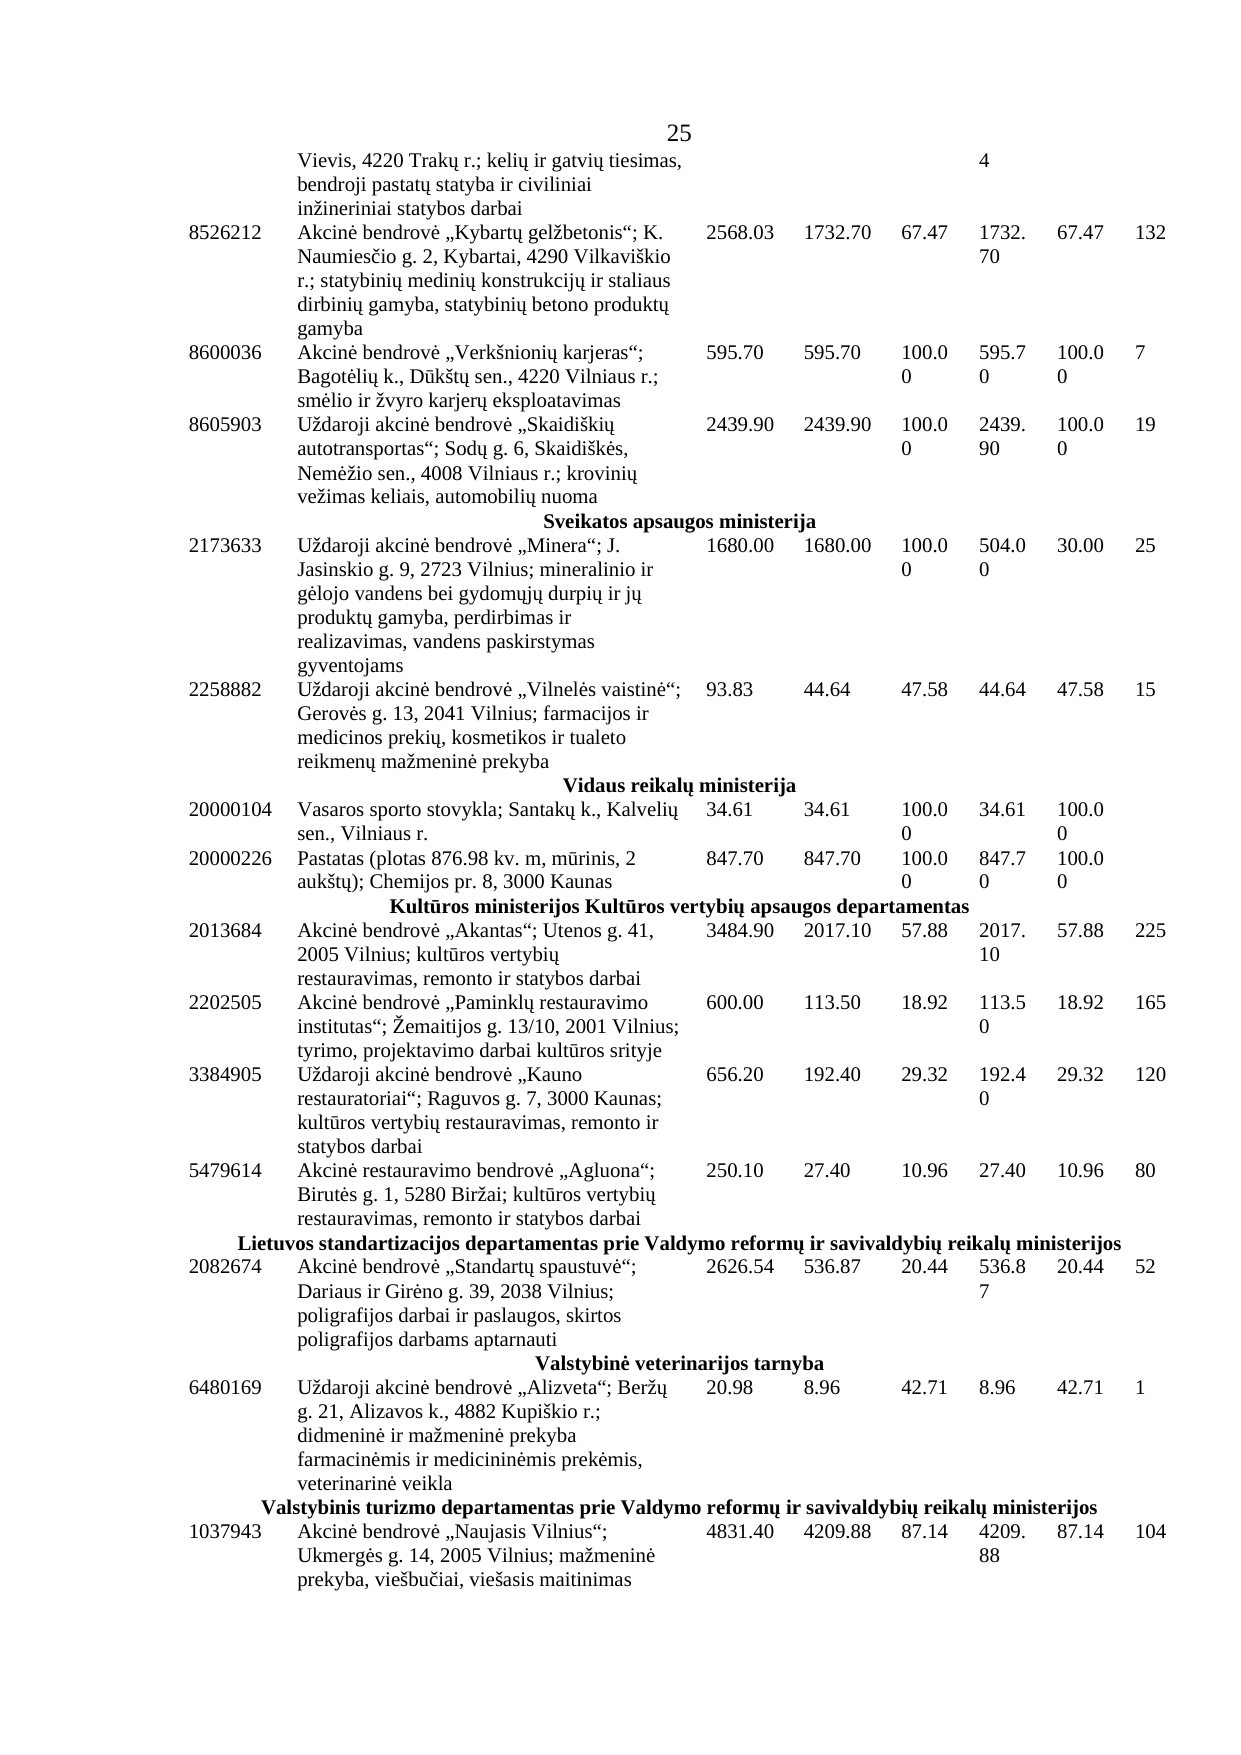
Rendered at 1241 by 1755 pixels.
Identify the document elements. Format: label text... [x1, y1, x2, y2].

table_cell 3484.90 [695, 918, 792, 990]
table_cell [1124, 148, 1182, 220]
table_cell 2082674 [177, 1255, 286, 1351]
table_cell 192.40 [968, 1062, 1046, 1158]
table_cell 4 [968, 148, 1046, 220]
table_cell [890, 148, 968, 220]
table_cell 1037943 [177, 1519, 286, 1591]
table_cell 2439.90 [695, 412, 792, 508]
table_cell 100.00 [1046, 340, 1123, 412]
table_cell Kultūros ministerijos Kultūros vertybių apsaugos departamentas [177, 894, 1182, 918]
table_cell 10.96 [1046, 1158, 1123, 1230]
table_cell 27.40 [792, 1158, 890, 1230]
table_cell Uždaroji akcinė bendrovė „Minera“; J. Jasinskio g. 9, 2723 Vilnius; mineralinio ir gėlojo vandens bei gydomųjų durpių ir jų produktų gamyba, perdirbimas ir realizavimas, vandens paskirstymas gyventojams [286, 533, 695, 677]
table_cell Lietuvos standartizacijos departamentas prie Valdymo reformų ir savivaldybių reikalų ministerijos [177, 1230, 1182, 1254]
table_cell 2568.03 [695, 220, 792, 340]
table_cell [1124, 797, 1182, 845]
table_cell 192.40 [792, 1062, 890, 1158]
table_cell 120 [1124, 1062, 1182, 1158]
table_cell 2439.90 [792, 412, 890, 508]
table_cell Uždaroji akcinė bendrovė „Alizveta“; Beržų g. 21, Alizavos k., 4882 Kupiškio r.; didmeninė ir mažmeninė prekyba farmacinėmis ir medicininėmis prekėmis, veterinarinė veikla [286, 1375, 695, 1495]
table_cell 100.00 [1046, 845, 1123, 893]
table_cell 113.50 [792, 990, 890, 1062]
table_cell 20.44 [1046, 1255, 1123, 1351]
table_cell [1046, 148, 1123, 220]
table_cell 100.00 [890, 797, 968, 845]
table_cell 847.70 [968, 845, 1046, 893]
table_cell 57.88 [1046, 918, 1123, 990]
table_cell 100.00 [890, 340, 968, 412]
table_cell 8600036 [177, 340, 286, 412]
table_cell 93.83 [695, 677, 792, 773]
table_cell 504.00 [968, 533, 1046, 677]
table_cell 1732.70 [792, 220, 890, 340]
table_cell 100.00 [890, 412, 968, 508]
table_cell 67.47 [890, 220, 968, 340]
table_cell 42.71 [890, 1375, 968, 1495]
table_cell 42.71 [1046, 1375, 1123, 1495]
table_cell 1732.70 [968, 220, 1046, 340]
table_cell 20.44 [890, 1255, 968, 1351]
table_cell 25 [1124, 533, 1182, 677]
table_cell 15 [1124, 677, 1182, 773]
table_cell Uždaroji akcinė bendrovė „Kauno restauratoriai“; Raguvos g. 7, 3000 Kaunas; kultūros vertybių restauravimas, remonto ir statybos darbai [286, 1062, 695, 1158]
table_cell 29.32 [1046, 1062, 1123, 1158]
table_cell 2013684 [177, 918, 286, 990]
table_cell 20.98 [695, 1375, 792, 1495]
table_cell 2626.54 [695, 1255, 792, 1351]
table_cell 4209.88 [792, 1519, 890, 1591]
table_cell 2017.10 [792, 918, 890, 990]
table_cell 132 [1124, 220, 1182, 340]
table_cell 250.10 [695, 1158, 792, 1230]
table_cell Vasaros sporto stovykla; Santakų k., Kalvelių sen., Vilniaus r. [286, 797, 695, 845]
table_cell 20000104 [177, 797, 286, 845]
table_cell 113.50 [968, 990, 1046, 1062]
table_cell 67.47 [1046, 220, 1123, 340]
table_cell Akcinė bendrovė „Paminklų restauravimo institutas“; Žemaitijos g. 13/10, 2001 Vilnius; tyrimo, projektavimo darbai kultūros srityje [286, 990, 695, 1062]
table_cell 2202505 [177, 990, 286, 1062]
table_cell 2017.10 [968, 918, 1046, 990]
table_cell 595.70 [792, 340, 890, 412]
table_cell 80 [1124, 1158, 1182, 1230]
table_cell 47.58 [890, 677, 968, 773]
table_cell 5479614 [177, 1158, 286, 1230]
table_cell Akcinė bendrovė „Verkšnionių karjeras“; Bagotėlių k., Dūkštų sen., 4220 Vilniaus r.; smėlio ir žvyro karjerų eksploatavimas [286, 340, 695, 412]
table_cell Vievis, 4220 Trakų r.; kelių ir gatvių tiesimas, bendroji pastatų statyba ir civiliniai inžineriniai statybos darbai [286, 148, 695, 220]
table_cell 4209.88 [968, 1519, 1046, 1591]
table_cell [792, 148, 890, 220]
table_cell 34.61 [695, 797, 792, 845]
table_cell [1124, 845, 1182, 893]
table_cell Vidaus reikalų ministerija [177, 773, 1182, 797]
table_cell 3384905 [177, 1062, 286, 1158]
table_cell 44.64 [792, 677, 890, 773]
table_cell Akcinė bendrovė „Naujasis Vilnius“; Ukmergės g. 14, 2005 Vilnius; mažmeninė prekyba, viešbučiai, viešasis maitinimas [286, 1519, 695, 1591]
table_cell 8605903 [177, 412, 286, 508]
table_cell 1 [1124, 1375, 1182, 1495]
table_cell 2173633 [177, 533, 286, 677]
table_cell 30.00 [1046, 533, 1123, 677]
table_cell 87.14 [890, 1519, 968, 1591]
table_cell 8526212 [177, 220, 286, 340]
table_cell 100.00 [1046, 412, 1123, 508]
table_cell Akcinė restauravimo bendrovė „Agluona“; Birutės g. 1, 5280 Biržai; kultūros vertybių restauravimas, remonto ir statybos darbai [286, 1158, 695, 1230]
table_cell 225 [1124, 918, 1182, 990]
table_cell [177, 148, 286, 220]
table_cell 34.61 [968, 797, 1046, 845]
table_cell Pastatas (plotas 876.98 kv. m, mūrinis, 2 aukštų); Chemijos pr. 8, 3000 Kaunas [286, 845, 695, 893]
table_cell 2258882 [177, 677, 286, 773]
table_cell Valstybinis turizmo departamentas prie Valdymo reformų ir savivaldybių reikalų ministerijos [177, 1495, 1182, 1519]
table_cell 29.32 [890, 1062, 968, 1158]
table_cell 595.70 [968, 340, 1046, 412]
table_cell Uždaroji akcinė bendrovė „Skaidiškių autotransportas“; Sodų g. 6, Skaidiškės, Nemėžio sen., 4008 Vilniaus r.; krovinių vežimas keliais, automobilių nuoma [286, 412, 695, 508]
table_cell 847.70 [792, 845, 890, 893]
table_cell 8.96 [792, 1375, 890, 1495]
table_cell 19 [1124, 412, 1182, 508]
table_cell 165 [1124, 990, 1182, 1062]
table_cell Sveikatos apsaugos ministerija [177, 509, 1182, 533]
table_cell Akcinė bendrovė „Kybartų gelžbetonis“; K. Naumiesčio g. 2, Kybartai, 4290 Vilkaviškio r.; statybinių medinių konstrukcijų ir staliaus dirbinių gamyba, statybinių betono produktų gamyba [286, 220, 695, 340]
table_cell Valstybinė veterinarijos tarnyba [177, 1351, 1182, 1375]
table_cell 87.14 [1046, 1519, 1123, 1591]
table_cell 8.96 [968, 1375, 1046, 1495]
table_cell 27.40 [968, 1158, 1046, 1230]
table_cell [695, 148, 792, 220]
table_cell 34.61 [792, 797, 890, 845]
table_cell 10.96 [890, 1158, 968, 1230]
table_cell 100.00 [890, 845, 968, 893]
table_cell 18.92 [890, 990, 968, 1062]
table_cell 1680.00 [792, 533, 890, 677]
table_cell 600.00 [695, 990, 792, 1062]
table_cell 656.20 [695, 1062, 792, 1158]
table_cell 52 [1124, 1255, 1182, 1351]
table_cell 18.92 [1046, 990, 1123, 1062]
table_cell 2439.90 [968, 412, 1046, 508]
table_cell 536.87 [792, 1255, 890, 1351]
table_cell 6480169 [177, 1375, 286, 1495]
table_cell 57.88 [890, 918, 968, 990]
table_cell Akcinė bendrovė „Akantas“; Utenos g. 41, 2005 Vilnius; kultūros vertybių restauravimas, remonto ir statybos darbai [286, 918, 695, 990]
table_cell 44.64 [968, 677, 1046, 773]
table_cell 104 [1124, 1519, 1182, 1591]
table_cell Uždaroji akcinė bendrovė „Vilnelės vaistinė“; Gerovės g. 13, 2041 Vilnius; farmacijos ir medicinos prekių, kosmetikos ir tualeto reikmenų mažmeninė prekyba [286, 677, 695, 773]
table_cell 847.70 [695, 845, 792, 893]
table_cell 7 [1124, 340, 1182, 412]
table_cell 1680.00 [695, 533, 792, 677]
table_cell 20000226 [177, 845, 286, 893]
table_cell Akcinė bendrovė „Standartų spaustuvė“; Dariaus ir Girėno g. 39, 2038 Vilnius; poligrafijos darbai ir paslaugos, skirtos poligrafijos darbams aptarnauti [286, 1255, 695, 1351]
table_cell 595.70 [695, 340, 792, 412]
table_cell 4831.40 [695, 1519, 792, 1591]
table_cell 100.00 [890, 533, 968, 677]
table_cell 47.58 [1046, 677, 1123, 773]
table_cell 100.00 [1046, 797, 1123, 845]
table_cell 536.87 [968, 1255, 1046, 1351]
